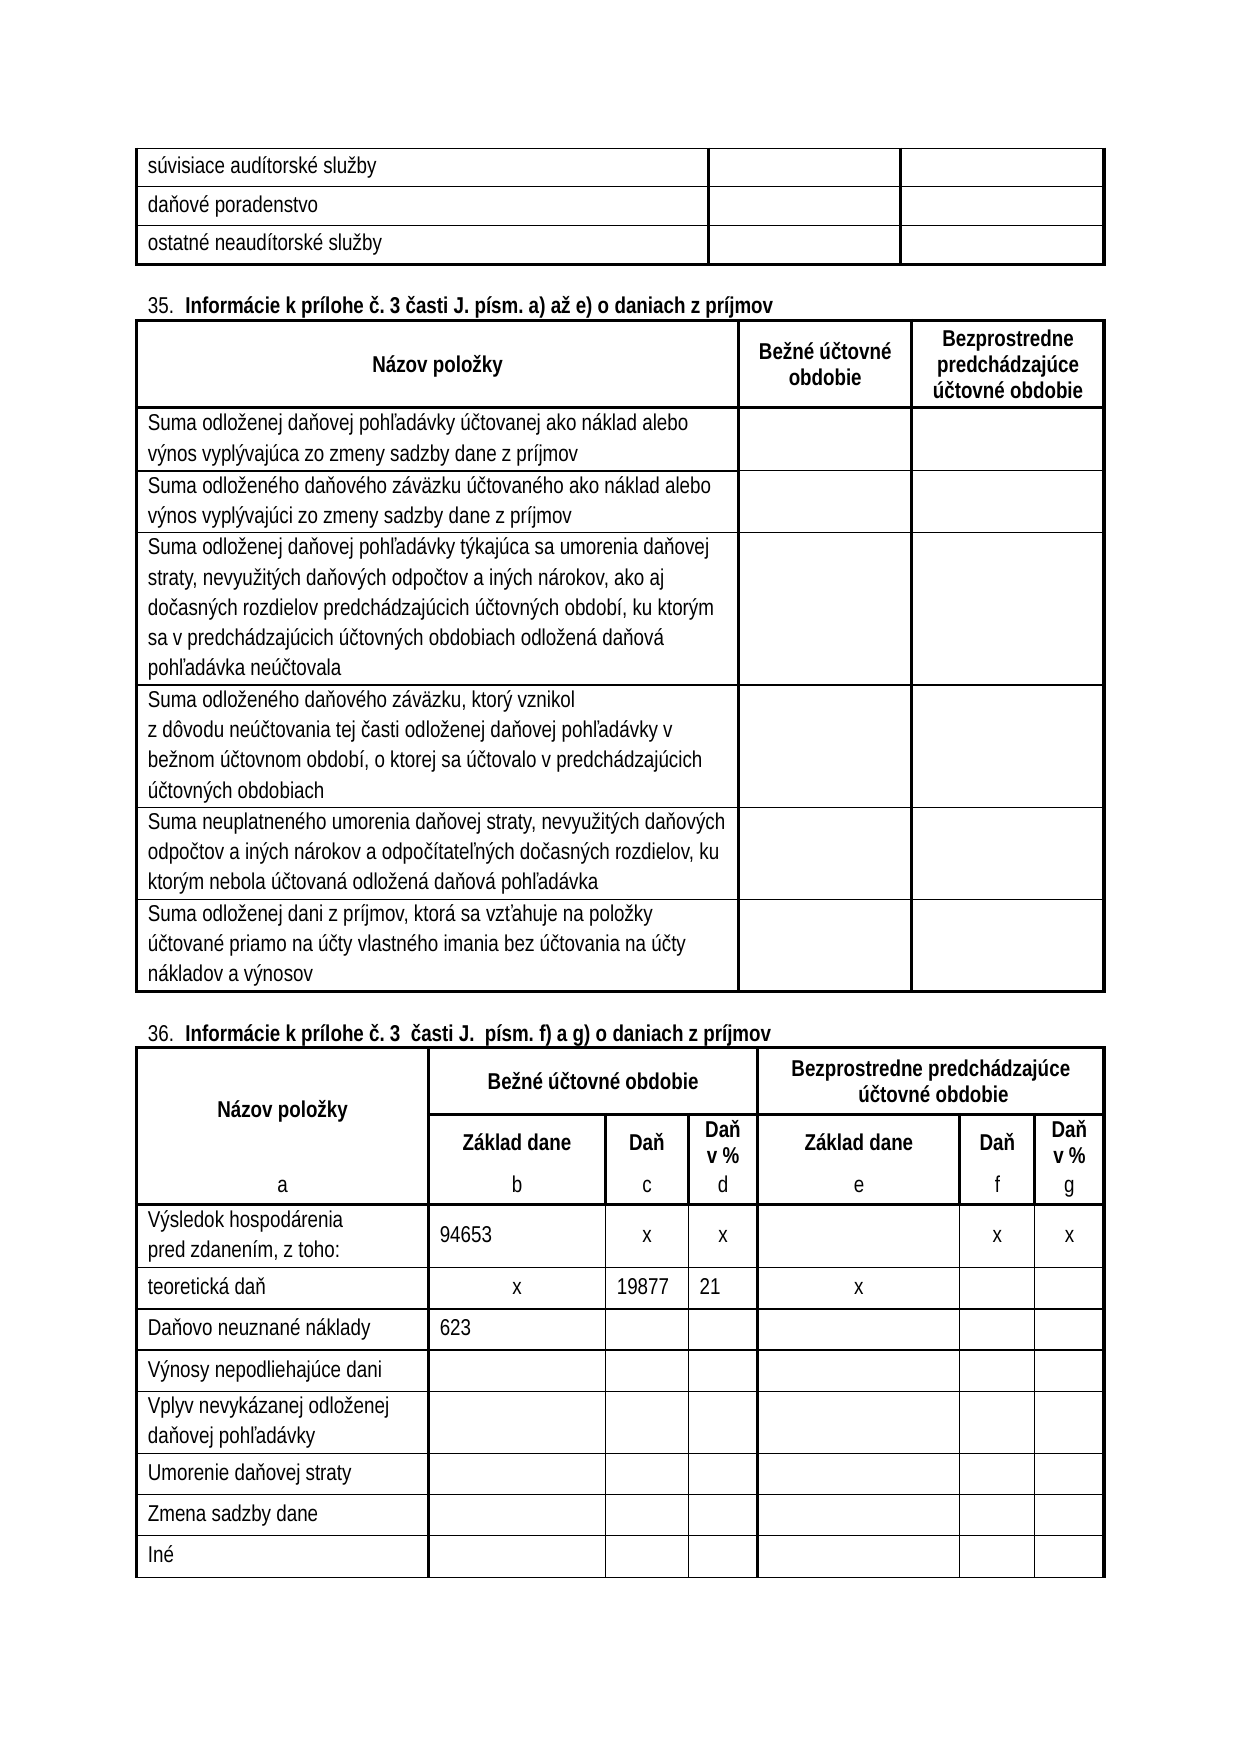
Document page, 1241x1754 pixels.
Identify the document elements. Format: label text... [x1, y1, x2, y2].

table_cell [913, 808, 1102, 898]
table_cell [689, 1392, 756, 1453]
table_cell [430, 1351, 605, 1391]
table_cell [902, 226, 1102, 263]
table_cell [759, 1310, 959, 1349]
table_cell Daň v % [1036, 1116, 1102, 1169]
table_cell Suma odloženého daňového záväzku účtovaného ako náklad alebo výnos vyplývajúci zo zmeny sadzby dane z príjmov [138, 472, 737, 532]
table_cell [1035, 1351, 1102, 1391]
table_cell [1035, 1536, 1102, 1577]
title Informácie k prílohe č. 3 časti J. písm. f) a g) o daniach z príjmov [148, 1019, 1093, 1046]
table_header Bezprostredne predchádzajúce účtovné obdobie [759, 1049, 1102, 1113]
table_cell [1035, 1268, 1102, 1308]
table_cell [740, 808, 910, 898]
table_cell Iné [138, 1536, 427, 1577]
table_cell [430, 1495, 605, 1535]
table_cell [1035, 1454, 1102, 1494]
table_cell Daň [607, 1116, 687, 1169]
table_cell Daň v % [690, 1116, 756, 1169]
table_cell [740, 900, 910, 990]
table_cell [689, 1454, 756, 1494]
table_cell Suma odloženej daňovej pohľadávky týkajúca sa umorenia daňovej straty, nevyužitých daňových odpočtov a iných nárokov, ako aj dočasných rozdielov predchádzajúcich účtovných období, ku ktorým sa v predchádzajúcich účtovných obdobiach odložená daňová pohľadávka neúčtovala [138, 533, 737, 684]
table_cell Výnosy nepodliehajúce dani [138, 1351, 427, 1391]
table_cell [689, 1495, 756, 1535]
table_cell [759, 1392, 959, 1453]
table_cell Základ dane [430, 1116, 604, 1169]
table_cell Základ dane [759, 1116, 958, 1169]
table_cell [606, 1310, 688, 1349]
table_cell [913, 686, 1102, 807]
table_header Názov položky [138, 1049, 427, 1169]
table_cell [1035, 1310, 1102, 1349]
table_cell [430, 1454, 605, 1494]
table_cell Daň [961, 1116, 1033, 1169]
table_cell c [607, 1169, 687, 1203]
table_cell f [961, 1169, 1033, 1203]
table_cell 19877 [606, 1268, 688, 1308]
table_cell [689, 1536, 756, 1577]
table_cell [960, 1454, 1034, 1494]
table_cell Výsledok hospodárenia pred zdanením, z toho: [138, 1206, 427, 1267]
table_cell [759, 1351, 959, 1391]
table_cell [606, 1495, 688, 1535]
table_cell [902, 187, 1102, 224]
table_cell [606, 1536, 688, 1577]
table_cell 94653 [430, 1206, 605, 1267]
table_cell g [1036, 1169, 1102, 1203]
table_cell [913, 533, 1102, 684]
table_cell daňové poradenstvo [138, 187, 707, 224]
table_cell [960, 1392, 1034, 1453]
table_cell [740, 533, 910, 684]
table_cell x [606, 1206, 688, 1267]
table_cell x [1035, 1206, 1102, 1267]
table_cell [759, 1454, 959, 1494]
table_cell x [759, 1268, 959, 1308]
table_cell ostatné neaudítorské služby [138, 226, 707, 263]
table_cell 623 [430, 1310, 605, 1349]
table_cell [1035, 1392, 1102, 1453]
table_cell [960, 1536, 1034, 1577]
table_cell x [689, 1206, 756, 1267]
table_cell Daňovo neuznané náklady [138, 1310, 427, 1349]
table_cell x [430, 1268, 605, 1308]
table_header Bezprostredne predchádzajúce účtovné obdobie [913, 322, 1102, 406]
table_cell [1035, 1495, 1102, 1535]
table_cell [606, 1392, 688, 1453]
table_cell Zmena sadzby dane [138, 1495, 427, 1535]
table_header Názov položky [138, 322, 737, 406]
table_cell [689, 1351, 756, 1391]
table_cell x [960, 1206, 1034, 1267]
table_cell [606, 1351, 688, 1391]
table_cell Vplyv nevykázanej odloženej daňovej pohľadávky [138, 1392, 427, 1453]
table_cell [960, 1495, 1034, 1535]
table_header Bežné účtovné obdobie [740, 322, 910, 406]
table_cell Suma odloženého daňového záväzku, ktorý vznikol z dôvodu neúčtovania tej časti odloženej daňovej pohľadávky v bežnom účtovnom období, o ktorej sa účtovalo v predchádzajúcich účtovných obdobiach [138, 686, 737, 807]
table_cell b [430, 1169, 604, 1203]
table_cell [960, 1351, 1034, 1391]
table_header Bežné účtovné obdobie [430, 1049, 756, 1113]
table_cell súvisiace audítorské služby [138, 149, 707, 186]
table_cell [960, 1310, 1034, 1349]
table_cell [710, 149, 899, 186]
table_cell [759, 1206, 959, 1267]
table_cell [759, 1536, 959, 1577]
table_cell [913, 409, 1102, 470]
table_cell [960, 1268, 1034, 1308]
table_cell Umorenie daňovej straty [138, 1454, 427, 1494]
table_cell d [690, 1169, 756, 1203]
table_cell [430, 1536, 605, 1577]
table_cell [740, 686, 910, 807]
table_cell [740, 471, 910, 532]
table_cell Suma odloženej dani z príjmov, ktorá sa vzťahuje na položky účtované priamo na účty vlastného imania bez účtovania na účty nákladov a výnosov [138, 900, 737, 990]
table_cell 21 [689, 1268, 756, 1308]
title Informácie k prílohe č. 3 časti J. písm. a) až e) o daniach z príjmov [148, 292, 1093, 319]
table_cell [759, 1495, 959, 1535]
table_cell [710, 226, 899, 263]
table_cell [430, 1392, 605, 1453]
table_cell [689, 1310, 756, 1349]
table_cell [902, 149, 1102, 186]
table_cell e [759, 1169, 958, 1203]
table_cell [913, 471, 1102, 532]
table_cell Suma neuplatneného umorenia daňovej straty, nevyužitých daňových odpočtov a iných nárokov a odpočítateľných dočasných rozdielov, ku ktorým nebola účtovaná odložená daňová pohľadávka [138, 808, 737, 898]
table_cell Suma odloženej daňovej pohľadávky účtovanej ako náklad alebo výnos vyplývajúca zo zmeny sadzby dane z príjmov [138, 409, 737, 470]
table_cell [740, 409, 910, 470]
table_cell [606, 1454, 688, 1494]
table_cell [913, 900, 1102, 990]
table_cell teoretická daň [138, 1268, 427, 1308]
table_cell [710, 187, 899, 224]
table_cell a [138, 1169, 427, 1203]
